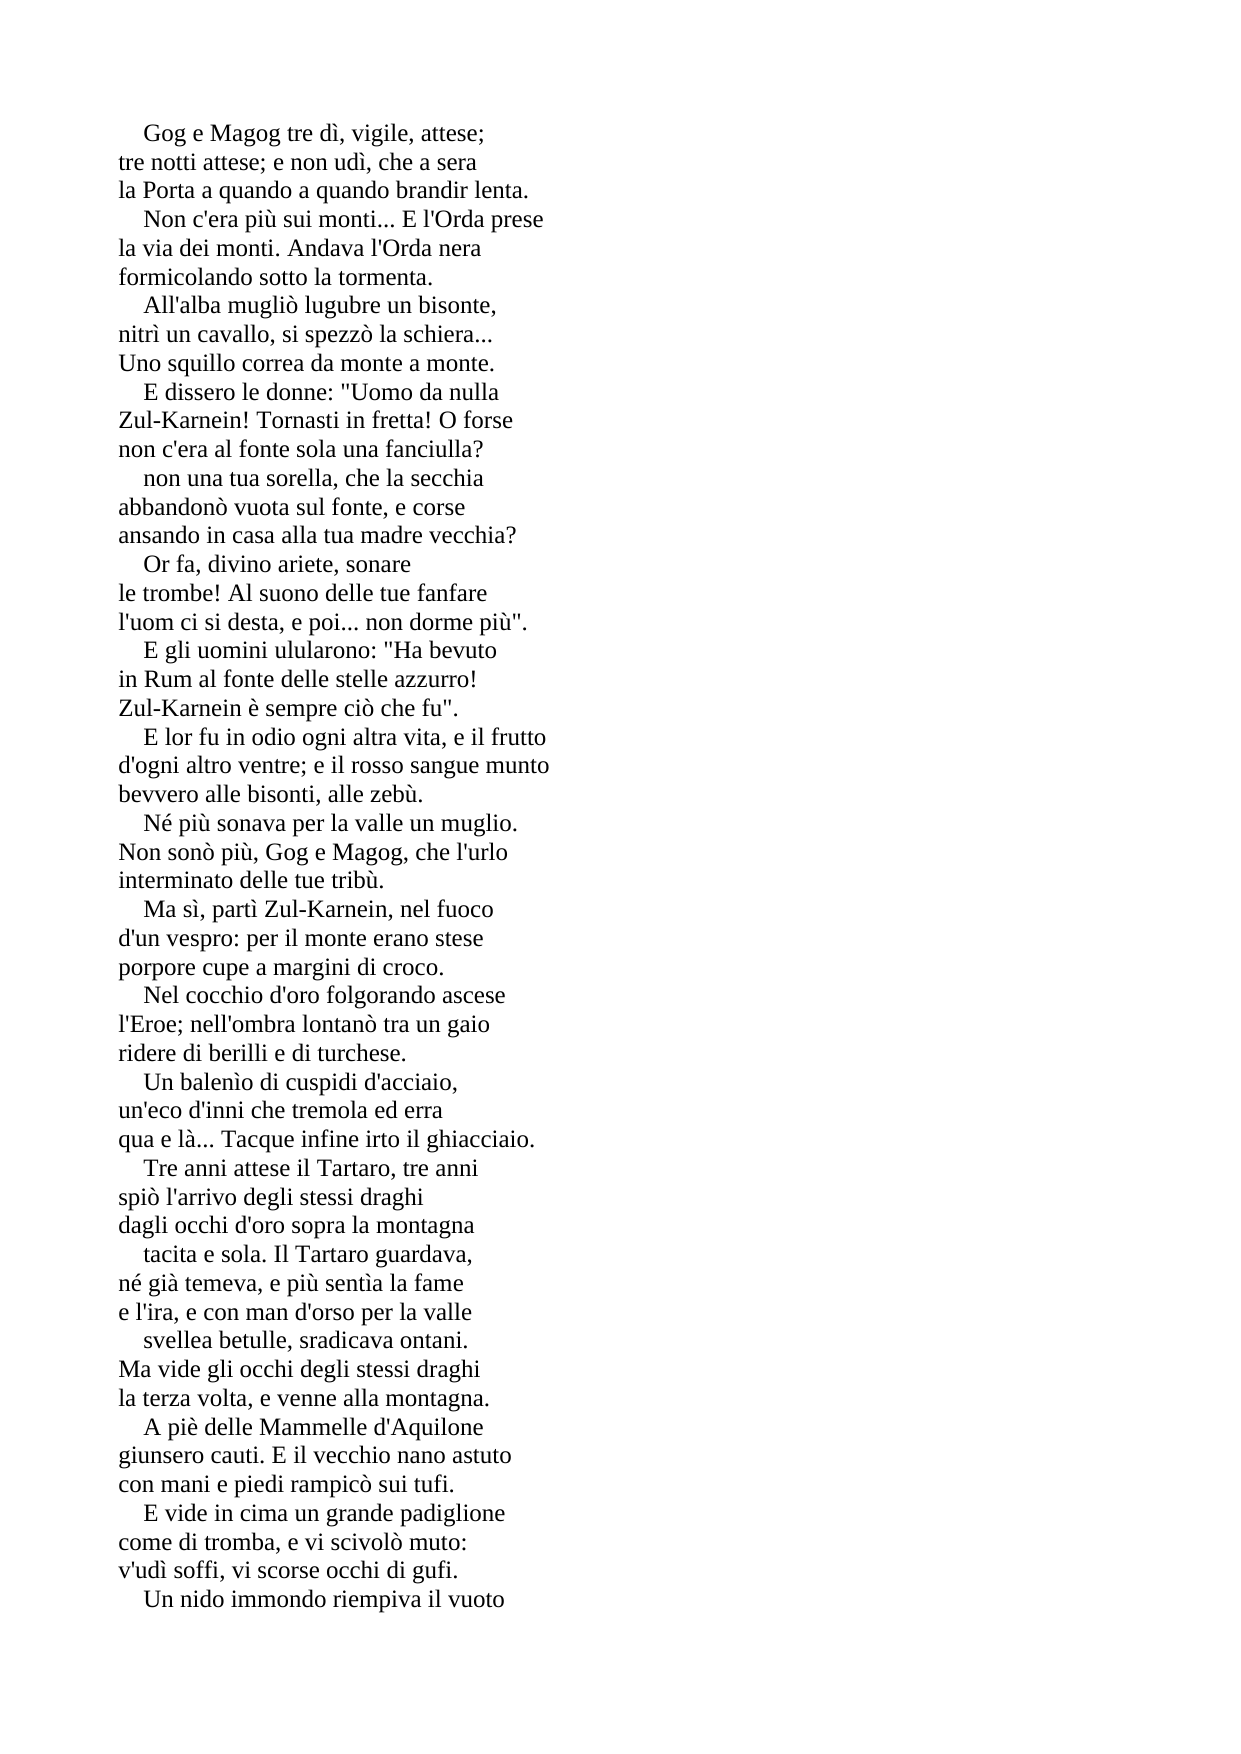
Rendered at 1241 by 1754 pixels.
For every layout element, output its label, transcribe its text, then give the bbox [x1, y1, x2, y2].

text non una tua sorella, che la secchia [118, 463, 1122, 492]
text Ma sì, partì Zul-Karnein, nel fuoco [118, 894, 1122, 923]
text l'Eroe; nell'ombra lontanò tra un gaio [118, 1009, 1122, 1038]
text in Rum al fonte delle stelle azzurro! [118, 664, 1122, 693]
text giunsero cauti. E il vecchio nano astuto [118, 1441, 1122, 1469]
text ansando in casa alla tua madre vecchia? [118, 521, 1122, 549]
text d'ogni altro ventre; e il rosso sangue munto [118, 751, 1122, 779]
text le trombe! Al suono delle tue fanfare [118, 578, 1122, 607]
text interminato delle tue tribù. [118, 866, 1122, 894]
text Uno squillo correa da monte a monte. [118, 348, 1122, 377]
text E dissero le donne: "Uomo da nulla [118, 377, 1122, 406]
text come di tromba, e vi scivolò muto: [118, 1527, 1122, 1556]
text E vide in cima un grande padiglione [118, 1498, 1122, 1527]
text A piè delle Mammelle d'Aquilone [118, 1412, 1122, 1441]
text Un nido immondo riempiva il vuoto [118, 1584, 1122, 1613]
text dagli occhi d'oro sopra la montagna [118, 1211, 1122, 1239]
text spiò l'arrivo degli stessi draghi [118, 1182, 1122, 1211]
text d'un vespro: per il monte erano stese [118, 923, 1122, 952]
text Ma vide gli occhi degli stessi draghi [118, 1354, 1122, 1383]
text bevvero alle bisonti, alle zebù. [118, 779, 1122, 808]
text un'eco d'inni che tremola ed erra [118, 1096, 1122, 1124]
text con mani e piedi rampicò sui tufi. [118, 1469, 1122, 1498]
text All'alba mugliò lugubre un bisonte, [118, 291, 1122, 319]
text tre notti attese; e non udì, che a sera [118, 147, 1122, 176]
text né già temeva, e più sentìa la fame [118, 1268, 1122, 1297]
text Zul-Karnein è sempre ciò che fu". [118, 693, 1122, 722]
text svellea betulle, sradicava ontani. [118, 1326, 1122, 1354]
text la terza volta, e venne alla montagna. [118, 1383, 1122, 1412]
text l'uom ci si desta, e poi... non dorme più". [118, 607, 1122, 636]
text e l'ira, e con man d'orso per la valle [118, 1297, 1122, 1326]
text Zul-Karnein! Tornasti in fretta! O forse [118, 406, 1122, 434]
text Gog e Magog tre dì, vigile, attese; [118, 118, 1122, 147]
text non c'era al fonte sola una fanciulla? [118, 434, 1122, 463]
text porpore cupe a margini di croco. [118, 952, 1122, 981]
text la Porta a quando a quando brandir lenta. [118, 176, 1122, 204]
text Un balenìo di cuspidi d'acciaio, [118, 1067, 1122, 1096]
text Non sonò più, Gog e Magog, che l'urlo [118, 837, 1122, 866]
text ridere di berilli e di turchese. [118, 1038, 1122, 1067]
text qua e là... Tacque infine irto il ghiacciaio. [118, 1124, 1122, 1153]
text Or fa, divino ariete, sonare [118, 549, 1122, 578]
text tacita e sola. Il Tartaro guardava, [118, 1239, 1122, 1268]
text Né più sonava per la valle un muglio. [118, 808, 1122, 837]
text Non c'era più sui monti... E l'Orda prese [118, 204, 1122, 233]
text Tre anni attese il Tartaro, tre anni [118, 1153, 1122, 1182]
text Nel cocchio d'oro folgorando ascese [118, 981, 1122, 1009]
text E lor fu in odio ogni altra vita, e il frutto [118, 722, 1122, 751]
text E gli uomini ulularono: "Ha bevuto [118, 636, 1122, 664]
text la via dei monti. Andava l'Orda nera [118, 233, 1122, 262]
text abbandonò vuota sul fonte, e corse [118, 492, 1122, 521]
text v'udì soffi, vi scorse occhi di gufi. [118, 1556, 1122, 1584]
text nitrì un cavallo, si spezzò la schiera... [118, 319, 1122, 348]
text formicolando sotto la tormenta. [118, 262, 1122, 291]
